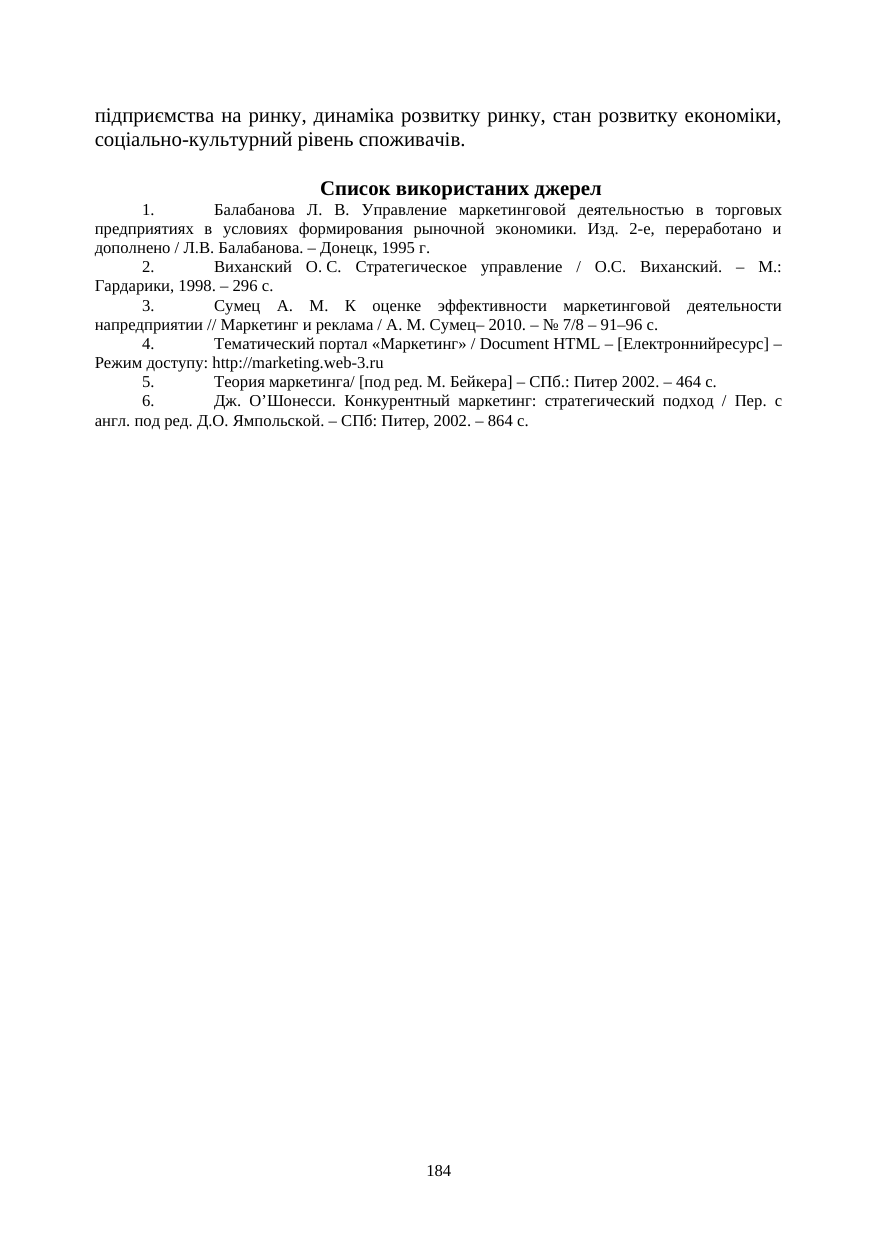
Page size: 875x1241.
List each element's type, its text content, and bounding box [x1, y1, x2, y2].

text Список використаних джерел [94, 176, 782, 199]
list Дж. О’Шонесси. Конкурентный маркетинг: стратегический подход / Пер. с англ. под ред. Д.О. Ямпольской. – СПб: Питер, 2002. – 864 с. [94, 391, 782, 429]
list Виханский О. С. Стратегическое управление / О.С. Виханский. – М.: Гардарики, 1998. – 296 с. [94, 257, 782, 295]
list Сумец А. М. К оценке эффективности маркетинговой деятельности напредприятии // Маркетинг и реклама / А. М. Сумец– 2010. – № 7/8 – 91–96 с. [94, 295, 782, 334]
list Теория маркетинга/ [под ред. М. Бейкера] – СПб.: Питер 2002. – 464 с. [94, 372, 782, 391]
list Балабанова Л. В. Управление маркетинговой деятельностью в торговых предприятиях в условиях формирования рыночной экономики. Изд. 2-е, переработано и дополнено / Л.В. Балабанова. – Донецк, 1995 г. [94, 199, 782, 257]
text підприємства на ринку, динаміка розвитку ринку, стан розвитку економіки, соціально-культурний рівень споживачів. [94, 103, 782, 151]
list Тематический портал «Маркетинг» / Document HTML – [Електроннийресурс] – Режим доступу: http://marketing.web-3.ru [94, 334, 782, 372]
